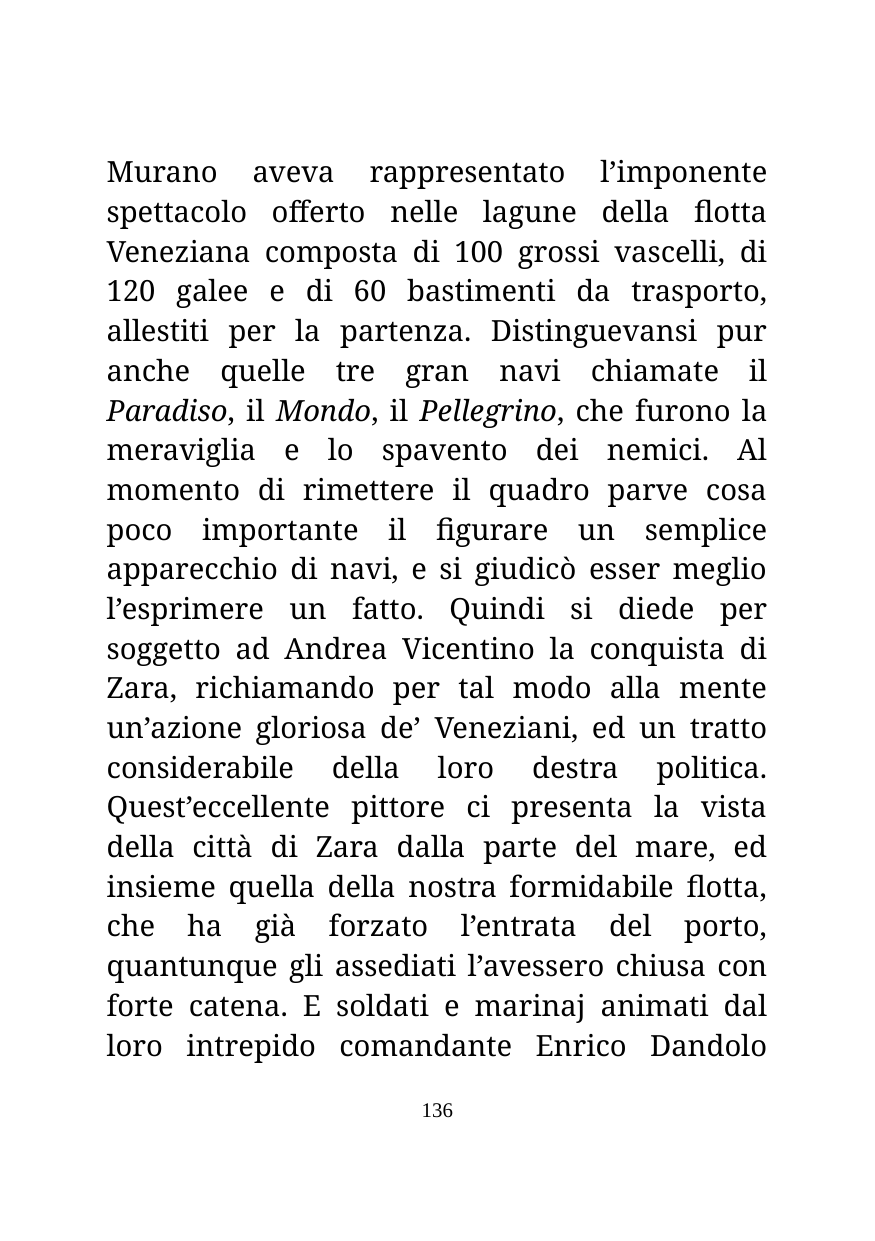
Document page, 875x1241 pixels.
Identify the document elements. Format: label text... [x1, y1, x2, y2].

text Murano aveva rappresentato l’imponente spettacolo offerto nelle lagune della flotta Veneziana composta di 100 grossi vascelli, di 120 galee e di 60 bastimenti da trasporto, allestiti per la partenza. Distinguevansi pur anche quelle tre gran navi chiamate il Paradiso, il Mondo, il Pellegrino, che furono la meraviglia e lo spavento dei nemici. Al momento di rimettere il quadro parve cosa poco importante il figurare un semplice apparecchio di navi, e si giudicò esser meglio l’esprimere un fatto. Quindi si diede per soggetto ad Andrea Vicentino la conquista di Zara, richiamando per tal modo alla mente un’azione gloriosa de’ Veneziani, ed un tratto considerabile della loro destra politica. Quest’eccellente pittore ci presenta la vista della città di Zara dalla parte del mare, ed insieme quella della nostra formidabile flotta, che ha già forzato l’entrata del porto, quantunque gli assediati l’avessero chiusa con forte catena. E soldati e marinaj animati dal loro intrepido comandante Enrico Dandolo [106, 152, 768, 1064]
